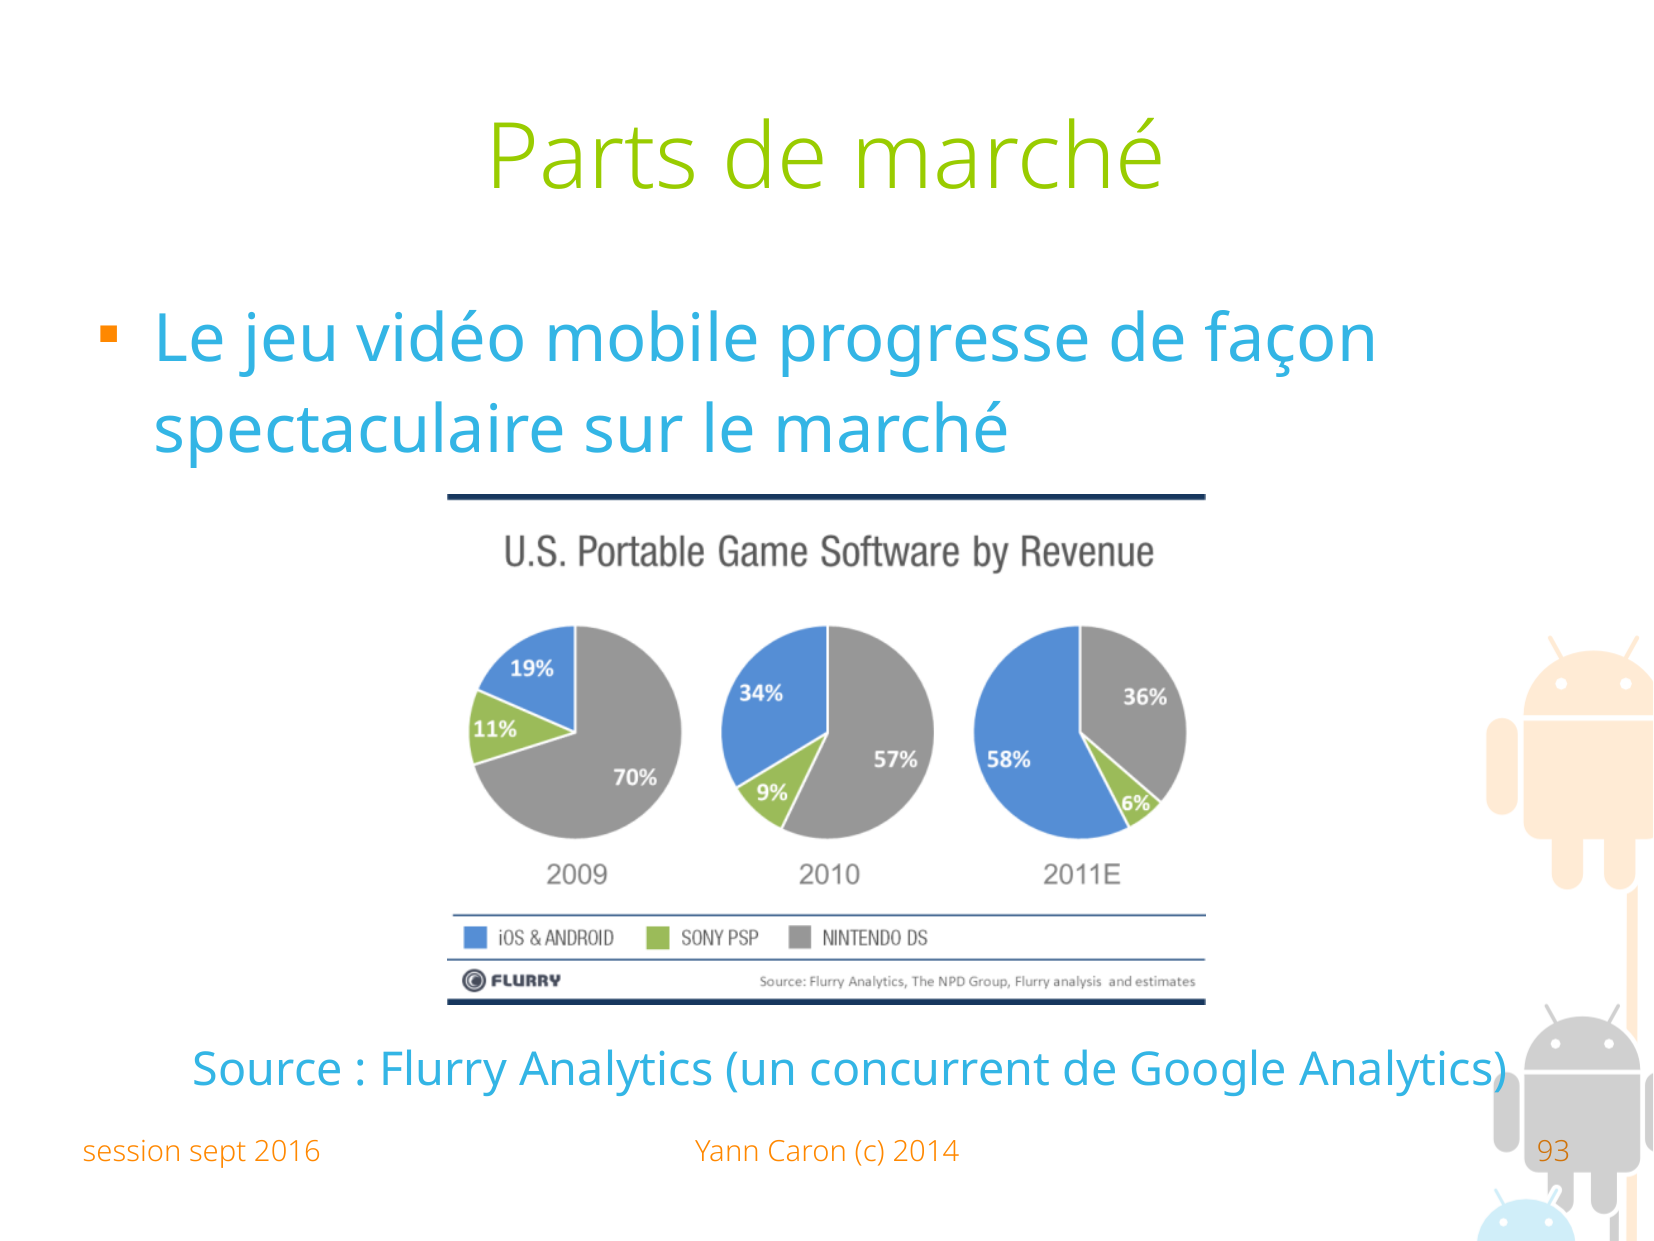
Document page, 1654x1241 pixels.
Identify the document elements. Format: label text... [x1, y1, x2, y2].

picture [240, 423, 1654, 1241]
list Source : Flurry Analytics (un concurrent de Google Analytics) [82, 1035, 1571, 1126]
list Le jeu vidéo mobile progresse de façon spectaculaire sur le marché [82, 290, 1571, 481]
title Parts de marché [82, 49, 1571, 257]
